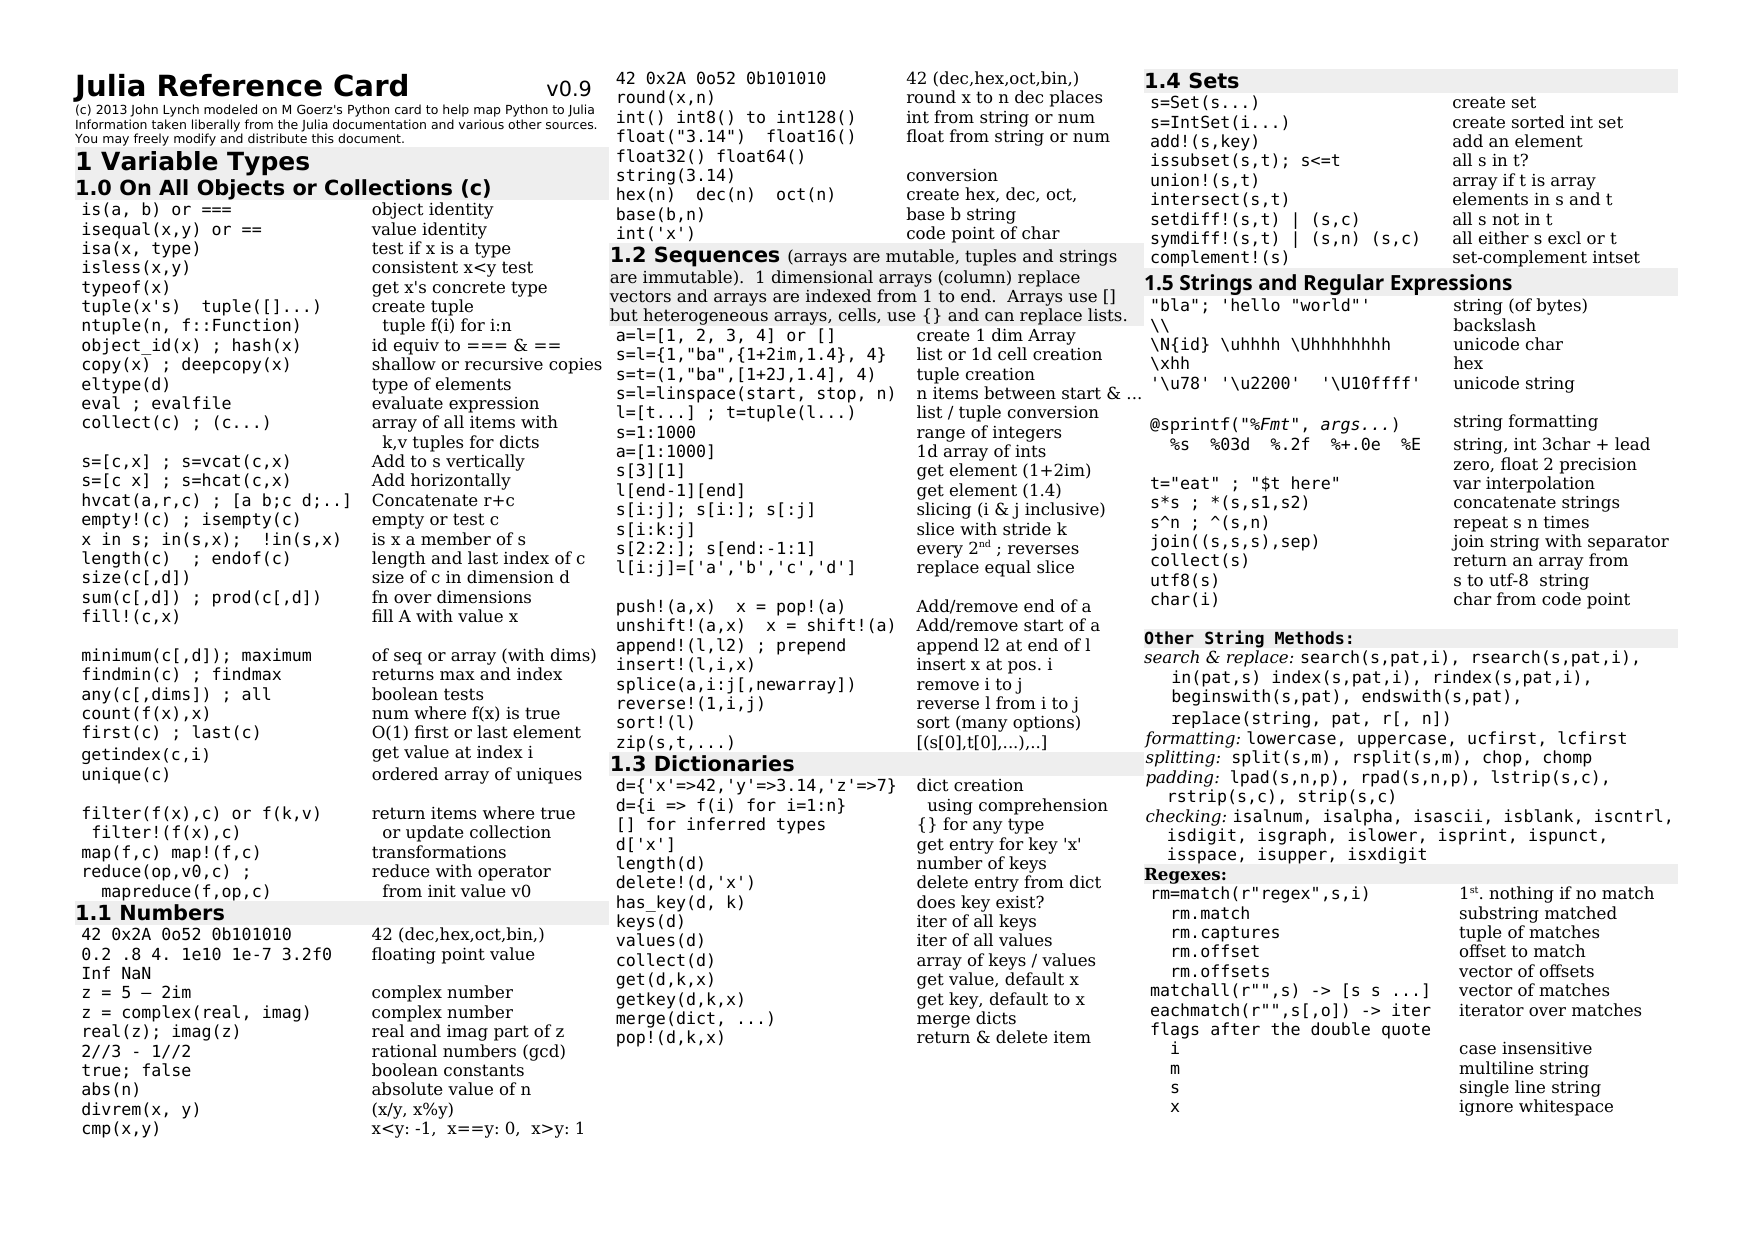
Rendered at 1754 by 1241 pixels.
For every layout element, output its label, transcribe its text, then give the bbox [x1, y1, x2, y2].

table_cell utf8(s) [1144, 571, 1447, 590]
table_cell collect(c) ; (c...) [75, 413, 366, 433]
text Regexes: [1144, 864, 1678, 884]
table_cell complement!(s) [1144, 248, 1446, 268]
table_cell copy(x) ; deepcopy(x) [75, 355, 366, 374]
table_cell create sorted int set [1446, 113, 1678, 132]
text formatting: lowercase, uppercase, ucfirst, lcfirst [1145, 729, 1678, 748]
table_header object identity [366, 200, 609, 219]
table_cell s=l={1,"ba",{1+2im,1.4}, 4} [610, 345, 910, 364]
table_cell vector of offsets [1453, 962, 1681, 981]
table_cell [(s[0],t[0],...),..] [910, 733, 1144, 752]
table_cell returns max and index [366, 665, 609, 684]
table_header 42 0x2A 0o52 0b101010 [610, 69, 900, 88]
table_cell z = 5 – 2im [75, 983, 365, 1003]
table_cell abs(n) [75, 1080, 365, 1099]
table_cell pop!(d,k,x) [610, 1028, 910, 1047]
text 1.2 Sequences (arrays are mutable, tuples and strings are immutable). 1 dimensional arrays (column) replace vectors and arrays are indexed from 1 to end. Arrays use [] but heterogeneous arrays, cells, use {} and can replace lists. [609, 243, 1144, 326]
table_cell insert!(l,i,x) [610, 655, 910, 674]
table_cell [365, 1138, 609, 1158]
text Information taken liberally from the Julia documentation and various other sources. [75, 117, 609, 132]
table_cell [1447, 609, 1681, 629]
table_cell float from string or num [900, 127, 1144, 166]
table_cell string, int 3char + lead zero, float 2 precision [1447, 435, 1681, 474]
text (c) 2013 John Lynch modeled on M Goerz's Python card to help map Python to Julia [75, 103, 609, 117]
table_cell round(x,n) [610, 88, 900, 108]
table_cell map(f,c) map!(f,c) [75, 843, 366, 862]
text padding: lpad(s,n,p), rpad(s,n,p), lstrip(s,c), rstrip(s,c), strip(s,c) [1145, 768, 1678, 806]
table_cell (x/y, x%y) [365, 1100, 609, 1119]
table_cell int from string or num [900, 108, 1144, 127]
table_cell minimum(c[,d]); maximum [75, 646, 366, 665]
table_cell s=[c,x] ; s=vcat(c,x) [75, 452, 366, 471]
table_cell sort!(l) [610, 713, 910, 733]
table_header 42 (dec,hex,oct,bin,) [900, 69, 1144, 88]
table_header string (of bytes) [1447, 296, 1681, 315]
table_cell 0.2 .8 4. 1e10 1e-7 3.2f0 Inf NaN [75, 945, 365, 983]
table_cell s=[c x] ; s=hcat(c,x) [75, 471, 366, 491]
table_cell insert x at pos. i [910, 655, 1144, 674]
table_cell create hex, dec, oct, base b string [900, 185, 1144, 224]
table_cell add!(s,key) [1144, 132, 1446, 151]
table_cell num where f(x) is true [366, 704, 609, 723]
table_cell s*s ; *(s,s1,s2) [1144, 493, 1447, 512]
table_cell char from code point [1447, 590, 1681, 609]
table_cell true; false [75, 1061, 365, 1080]
table_cell k,v tuples for dicts [366, 433, 609, 452]
table_cell elements in s and t [1446, 190, 1678, 209]
table_cell rm.captures [1144, 923, 1453, 942]
table_cell @sprintf("%Fmt", args...) [1144, 412, 1447, 435]
table_cell reverse l from i to j [910, 694, 1144, 713]
table_cell merge dicts [910, 1009, 1144, 1028]
table_cell every 2nd ; reverses [910, 539, 1144, 558]
text Other String Methods: [1144, 629, 1678, 648]
table_cell s [1144, 1078, 1453, 1097]
table_cell \N{id} \uhhhh \Uhhhhhhhh [1144, 335, 1447, 354]
table_cell i [1144, 1039, 1453, 1058]
text 1.3 Dictionaries [609, 752, 1144, 776]
table_cell [75, 433, 366, 452]
table_cell slicing (i & j inclusive) [910, 500, 1144, 519]
table_cell does key exist? [910, 893, 1144, 912]
table_cell rm.match [1144, 904, 1453, 923]
table_cell size of c in dimension d [366, 568, 609, 588]
table_cell n items between start & ... [910, 384, 1144, 403]
table_cell append!(l,l2) ; prepend [610, 636, 910, 655]
table_cell x in s; in(s,x); !in(s,x) [75, 530, 366, 549]
table_cell conversion [900, 166, 1144, 185]
table_cell real(z); imag(z) [75, 1022, 365, 1041]
table_cell s[i:j]; s[i:]; s[:j] [610, 500, 910, 519]
table_header is(a, b) or === [75, 200, 366, 219]
table_cell hex(n) dec(n) oct(n) base(b,n) [610, 185, 900, 224]
table_cell \xhh [1144, 354, 1447, 373]
table_header dict creation [910, 776, 1144, 796]
table_cell char(i) [1144, 590, 1447, 609]
text 1.1 Numbers [75, 901, 609, 925]
table_cell Add/remove start of a [910, 616, 1144, 636]
table_header create 1 dim Array [910, 326, 1144, 345]
table_cell delete entry from dict [910, 873, 1144, 892]
table_cell s^n ; ^(s,n) [1144, 513, 1447, 532]
table_cell slice with stride k [910, 520, 1144, 539]
table_cell flags after the double quote [1144, 1020, 1453, 1039]
table_cell int('x') [610, 224, 900, 243]
table_cell backslash [1447, 315, 1681, 335]
table_cell append l2 at end of l [910, 636, 1144, 655]
text 1.0 On All Objects or Collections (c) [75, 176, 609, 200]
table_cell transformations [366, 843, 609, 862]
table_cell reduce(op,v0,c) ; mapreduce(f,op,c) [75, 862, 366, 901]
table_cell evaluate expression [366, 394, 609, 413]
table_cell round x to n dec places [900, 88, 1144, 108]
table_cell %s %03d %.2f %+.0e %E [1144, 435, 1447, 474]
table_cell push!(a,x) x = pop!(a) [610, 597, 910, 616]
table_cell {} for any type [910, 815, 1144, 834]
table_cell s[i:k:j] [610, 520, 910, 539]
table_cell tuple of matches [1453, 923, 1681, 942]
table_cell hvcat(a,r,c) ; [a b;c d;..] [75, 491, 366, 510]
table_cell eval ; evalfile [75, 394, 366, 413]
table_cell get value at index i [366, 743, 609, 765]
table_cell id equiv to === & == [366, 336, 609, 355]
table_cell l=[t...] ; t=tuple(l...) [610, 403, 910, 423]
text Julia Reference Card v0.9 [75, 69, 609, 103]
table_cell filter!(f(x),c) [75, 824, 366, 843]
table_cell ordered array of uniques [366, 765, 609, 785]
table_cell reverse!(1,i,j) [610, 694, 910, 713]
table_cell vector of matches [1453, 981, 1681, 1000]
table_cell issubset(s,t); s<=t [1144, 151, 1446, 171]
table_cell [] for inferred types [610, 815, 910, 834]
table_cell all either s excl or t [1446, 229, 1678, 248]
table_cell or update collection [366, 824, 609, 843]
table_cell collect(d) [610, 951, 910, 970]
table_cell z = complex(real, imag) [75, 1003, 365, 1022]
table_cell offset to match [1453, 942, 1681, 962]
table_cell splice(a,i:j[,newarray]) [610, 675, 910, 694]
table_cell int() int8() to int128() [610, 108, 900, 127]
table_cell [910, 578, 1144, 597]
table_cell unicode char [1447, 335, 1681, 354]
table_cell tuple creation [910, 365, 1144, 384]
table_cell cmp(x,y) [75, 1119, 365, 1138]
table_cell array if t is array [1446, 171, 1678, 190]
table_cell eltype(d) [75, 375, 366, 394]
table_cell \\ [1144, 315, 1447, 335]
table_cell object_id(x) ; hash(x) [75, 336, 366, 355]
table_cell Add to s vertically [366, 452, 609, 471]
table_cell rational numbers (gcd) [365, 1041, 609, 1061]
table_cell fn over dimensions [366, 588, 609, 607]
table_cell iter of all values [910, 931, 1144, 951]
table_cell return & delete item [910, 1028, 1144, 1047]
table_cell eachmatch(r"",s[,o]) -> iter [1144, 1000, 1453, 1020]
table_cell all s in t? [1446, 151, 1678, 171]
table_header 1st. nothing if no match [1453, 884, 1681, 903]
table_cell zip(s,t,...) [610, 733, 910, 752]
table_cell get element (1+2im) [910, 461, 1144, 481]
table_cell s to utf-8 string [1447, 571, 1681, 590]
table_header rm=match(r"regex",s,i) [1144, 884, 1453, 903]
table_cell is x a member of s [366, 530, 609, 549]
table_cell get key, default to x [910, 989, 1144, 1009]
table_cell string(3.14) [610, 166, 900, 185]
table_cell range of integers [910, 423, 1144, 442]
table_cell get x's concrete type [366, 278, 609, 297]
table_cell Add/remove end of a [910, 597, 1144, 616]
table_cell complex number [365, 1003, 609, 1022]
table_cell fill A with value x [366, 607, 609, 626]
table_cell s=IntSet(i...) [1144, 113, 1446, 132]
table_cell float("3.14") float16() float32() float64() [610, 127, 900, 166]
table_cell tuple(x's) tuple([]...) [75, 297, 366, 316]
table_cell ignore whitespace [1453, 1097, 1681, 1117]
table_cell iterator over matches [1453, 1000, 1681, 1020]
table_cell get(d,k,x) [610, 970, 910, 989]
table_cell join((s,s,s),sep) [1144, 532, 1447, 551]
table_cell substring matched [1453, 904, 1681, 923]
table_cell sort (many options) [910, 713, 1144, 733]
table_cell [1144, 393, 1447, 412]
table_cell filter(f(x),c) or f(k,v) [75, 804, 366, 823]
table_cell using comprehension [910, 796, 1144, 815]
table_cell list / tuple conversion [910, 403, 1144, 423]
table_cell all s not in t [1446, 210, 1678, 229]
table_cell shallow or recursive copies [366, 355, 609, 374]
table_cell real and imag part of z [365, 1022, 609, 1041]
table_cell has_key(d, k) [610, 893, 910, 912]
table_cell unshift!(a,x) x = shift!(a) [610, 616, 910, 636]
table_cell boolean tests [366, 685, 609, 704]
table_cell any(c[,dims]) ; all [75, 685, 366, 704]
table_cell getkey(d,k,x) [610, 989, 910, 1009]
table_cell isless(x,y) [75, 258, 366, 278]
table_cell set-complement intset [1446, 248, 1678, 268]
table_header 42 0x2A 0o52 0b101010 [75, 925, 365, 944]
table_cell Add horizontally [366, 471, 609, 491]
table_cell size(c[,d]) [75, 568, 366, 588]
table_header a=l=[1, 2, 3, 4] or [] [610, 326, 910, 345]
table_cell findmin(c) ; findmax [75, 665, 366, 684]
table_cell empty!(c) ; isempty(c) [75, 510, 366, 529]
table_cell code point of char [900, 224, 1144, 243]
table_cell single line string [1453, 1078, 1681, 1097]
text 1.4 Sets [1144, 69, 1678, 93]
table_cell multiline string [1453, 1059, 1681, 1078]
table_cell typeof(x) [75, 278, 366, 297]
table_cell boolean constants [365, 1061, 609, 1080]
table_cell m [1144, 1059, 1453, 1078]
table_cell get element (1.4) [910, 481, 1144, 500]
table_cell [1453, 1020, 1681, 1039]
table_cell 2//3 - 1//2 [75, 1041, 365, 1061]
table_cell repeat s n times [1447, 513, 1681, 532]
table_cell divrem(x, y) [75, 1100, 365, 1119]
table_cell matchall(r"",s) -> [s s ...] [1144, 981, 1453, 1000]
table_cell x [1144, 1097, 1453, 1117]
table_cell delete!(d,'x') [610, 873, 910, 892]
table_cell complex number [365, 983, 609, 1003]
table_cell join string with separator [1447, 532, 1681, 551]
table_cell d={i => f(i) for i=1:n} [610, 796, 910, 815]
table_cell union!(s,t) [1144, 171, 1446, 190]
table_cell reduce with operator from init value v0 [366, 862, 609, 901]
table_cell unicode string [1447, 374, 1681, 393]
table_cell number of keys [910, 854, 1144, 873]
text 1.5 Strings and Regular Expressions [1144, 268, 1678, 296]
table_cell [610, 578, 910, 597]
table_cell iter of all keys [910, 912, 1144, 931]
table_cell create tuple [366, 297, 609, 316]
table_cell t="eat" ; "$t here" [1144, 474, 1447, 493]
table_cell value identity [366, 220, 609, 239]
table_cell add an element [1446, 132, 1678, 151]
table_cell absolute value of n [365, 1080, 609, 1099]
table_cell array of all items with [366, 413, 609, 433]
table_cell values(d) [610, 931, 910, 951]
table_cell merge(dict, ...) [610, 1009, 910, 1028]
text You may freely modify and distribute this document. [75, 132, 609, 147]
table_cell a=[1:1000] [610, 442, 910, 461]
table_header 42 (dec,hex,oct,bin,) [365, 925, 609, 944]
table_cell count(f(x),x) [75, 704, 366, 723]
table_cell '\u78' '\u2200' '\U10ffff' [1144, 374, 1447, 393]
table_cell type of elements [366, 375, 609, 394]
table_cell intersect(s,t) [1144, 190, 1446, 209]
text search & replace: search(s,pat,i), rsearch(s,pat,i), in(pat,s) index(s,pat,i), rindex(s,pat,i), beginswith(s,pat), endswith(s,pat), replace(string, pat, r[, n]) [1144, 648, 1678, 729]
table_cell floating point value [365, 945, 609, 983]
table_cell isa(x, type) [75, 239, 366, 258]
table_cell get entry for key 'x' [910, 834, 1144, 854]
table_cell fill!(c,x) [75, 607, 366, 626]
table_cell empty or test c [366, 510, 609, 529]
table_cell length and last index of c [366, 549, 609, 568]
table_cell tuple f(i) for i:n [366, 316, 609, 336]
table_cell sum(c[,d]) ; prod(c[,d]) [75, 588, 366, 607]
table_cell get value, default x [910, 970, 1144, 989]
table_cell setdiff!(s,t) | (s,c) [1144, 210, 1446, 229]
table_cell s[2:2:]; s[end:-1:1] [610, 539, 910, 558]
table_cell length(c) ; endof(c) [75, 549, 366, 568]
table_cell keys(d) [610, 912, 910, 931]
table_cell [75, 785, 366, 804]
table_cell unique(c) [75, 765, 366, 785]
table_cell consistent x<y test [366, 258, 609, 278]
table_cell var interpolation [1447, 474, 1681, 493]
table_cell [75, 626, 366, 646]
table_cell isequal(x,y) or == [75, 220, 366, 239]
table_cell s=1:1000 [610, 423, 910, 442]
table_cell hex [1447, 354, 1681, 373]
table_cell rm.offset [1144, 942, 1453, 962]
table_cell getindex(c,i) [75, 743, 366, 765]
table_cell [366, 785, 609, 804]
table_cell first(c) ; last(c) [75, 723, 366, 743]
table_cell x<y: -1, x==y: 0, x>y: 1 [365, 1119, 609, 1138]
table_cell 1d array of ints [910, 442, 1144, 461]
table_cell collect(s) [1144, 551, 1447, 571]
table_cell list or 1d cell creation [910, 345, 1144, 364]
table_cell s=t=(1,"ba",[1+2J,1.4], 4) [610, 365, 910, 384]
table_cell Concatenate r+c [366, 491, 609, 510]
table_cell concatenate strings [1447, 493, 1681, 512]
table_cell return items where true [366, 804, 609, 823]
table_cell ntuple(n, f::Function) [75, 316, 366, 336]
table_cell [1447, 393, 1681, 412]
table_cell [366, 626, 609, 646]
table_cell d['x'] [610, 834, 910, 854]
table_cell test if x is a type [366, 239, 609, 258]
table_cell replace equal slice [910, 558, 1144, 578]
table_cell array of keys / values [910, 951, 1144, 970]
table_header s=Set(s...) [1144, 93, 1446, 113]
table_cell return an array from [1447, 551, 1681, 571]
table_cell s=l=linspace(start, stop, n) [610, 384, 910, 403]
text 1 Variable Types [75, 147, 609, 176]
table_cell O(1) first or last element [366, 723, 609, 743]
table_cell rm.offsets [1144, 962, 1453, 981]
table_cell [75, 1138, 365, 1158]
table_cell l[i:j]=['a','b','c','d'] [610, 558, 910, 578]
table_cell case insensitive [1453, 1039, 1681, 1058]
table_cell s[3][1] [610, 461, 910, 481]
table_cell symdiff!(s,t) | (s,n) (s,c) [1144, 229, 1446, 248]
table_cell string formatting [1447, 412, 1681, 435]
table_cell of seq or array (with dims) [366, 646, 609, 665]
table_cell [1144, 609, 1447, 629]
table_header create set [1446, 93, 1678, 113]
text splitting: split(s,m), rsplit(s,m), chop, chomp [1145, 748, 1678, 768]
table_header "bla"; 'hello "world"' [1144, 296, 1447, 315]
table_cell length(d) [610, 854, 910, 873]
table_cell l[end-1][end] [610, 481, 910, 500]
table_header d={'x'=>42,'y'=>3.14,'z'=>7} [610, 776, 910, 796]
text checking: isalnum, isalpha, isascii, isblank, iscntrl, isdigit, isgraph, islower, isprint, ispunct, isspace, isupper, isxdigit [1145, 806, 1678, 864]
table_cell remove i to j [910, 675, 1144, 694]
